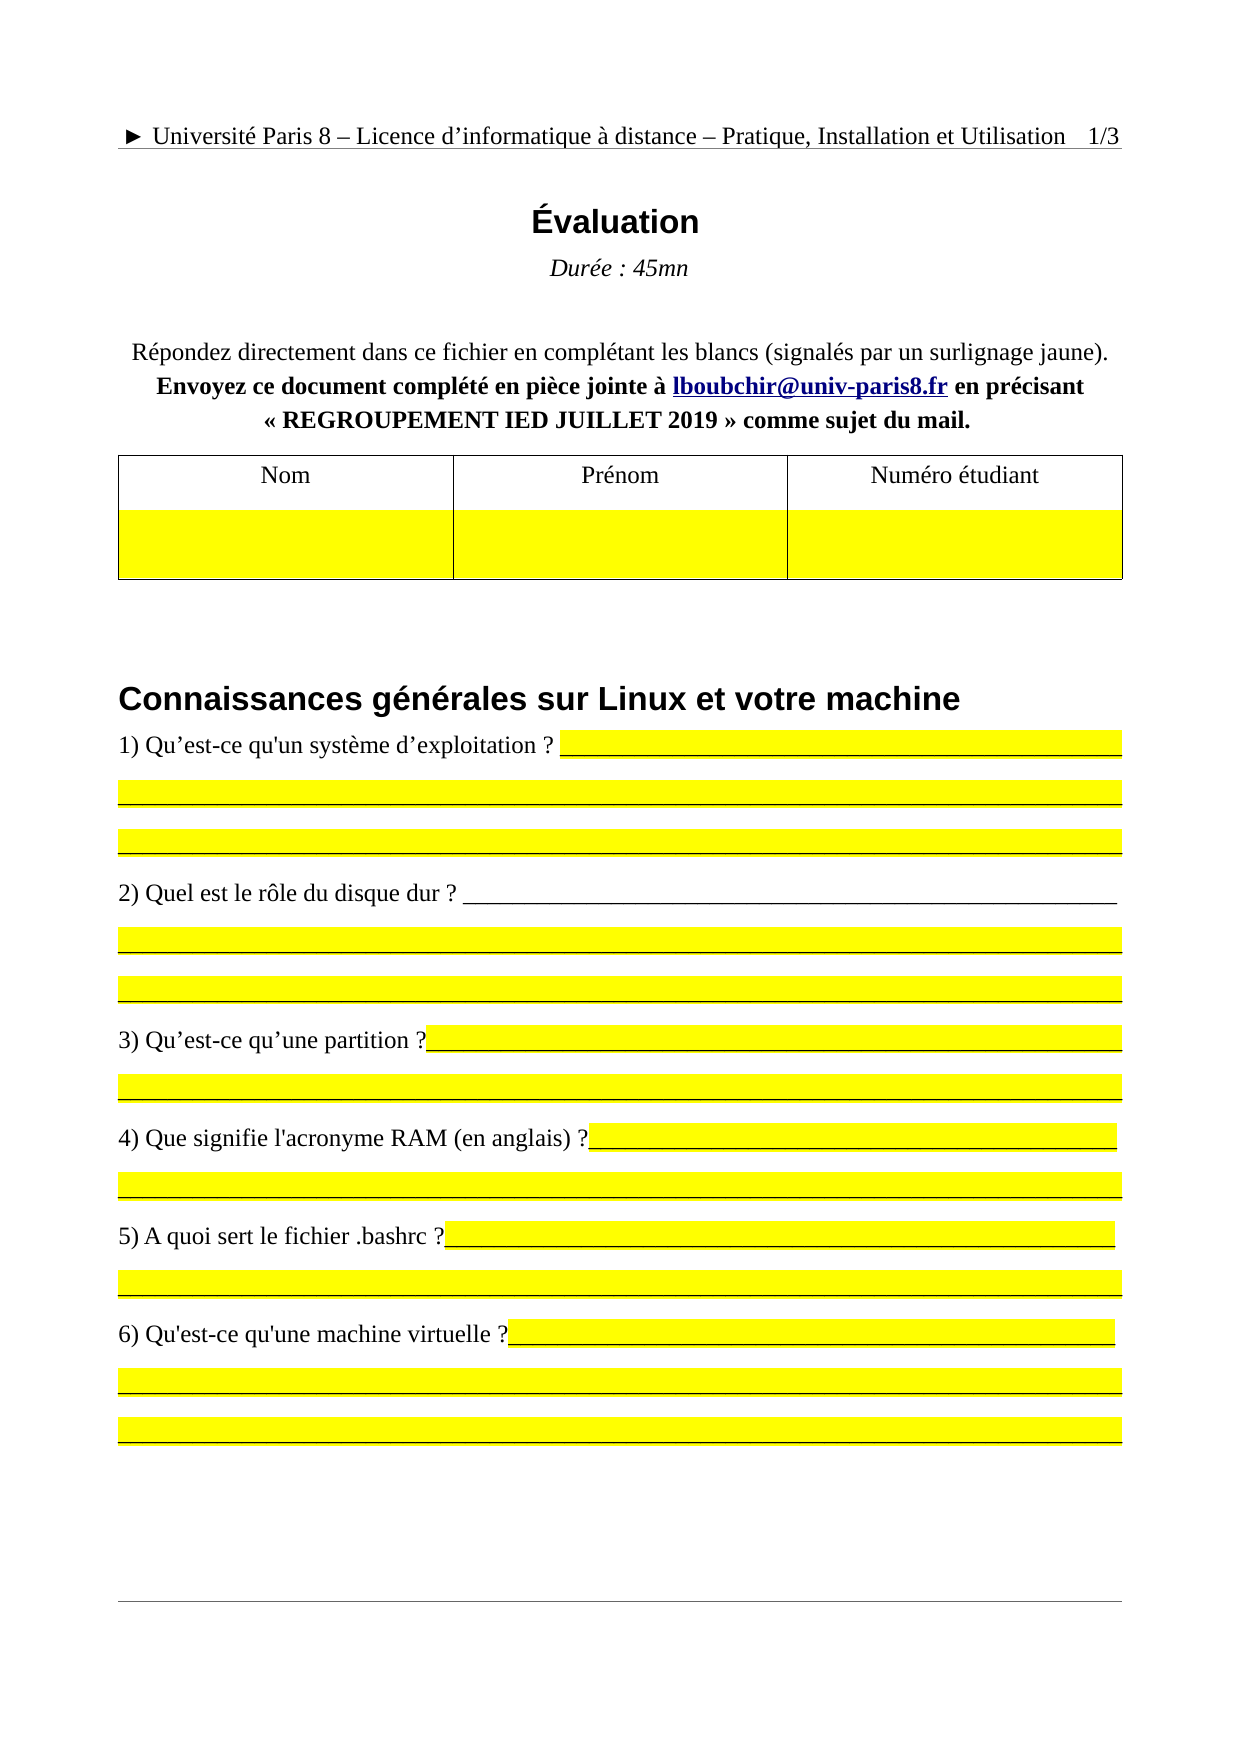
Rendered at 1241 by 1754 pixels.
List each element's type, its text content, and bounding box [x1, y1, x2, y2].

text Durée : 45mn [118, 253, 1122, 282]
text 1) Qu’est-ce qu'un système d’exploitation ? [118, 730, 1122, 759]
table_header Nom [119, 456, 453, 509]
subtitle Connaissances générales sur Linux et votre machine [118, 679, 1122, 718]
text 2) Quel est le rôle du disque dur ? [118, 878, 1122, 906]
subtitle Évaluation [118, 202, 1122, 241]
text Répondez directement dans ce fichier en complétant les blancs (signalés par un surlignage jaune). Envoyez ce document complété en pièce jointe à lboubchir@univ-paris8.fr en précisant « REGROUPEMENT IED JUILLET 2019 » comme sujet du mail. [118, 302, 1122, 434]
table_cell [788, 510, 1122, 578]
text 3) Qu’est-ce qu’une partition ? [118, 1025, 1122, 1053]
table_header Numéro étudiant [788, 456, 1122, 509]
text 4) Que signifie l'acronyme RAM (en anglais) ? [118, 1123, 1122, 1152]
table_cell [119, 510, 453, 578]
text 5) A quoi sert le fichier .bashrc ? [118, 1221, 1122, 1250]
table_header Prénom [454, 456, 787, 509]
table_cell [454, 510, 787, 578]
text 6) Qu'est-ce qu'une machine virtuelle ? [118, 1319, 1122, 1348]
